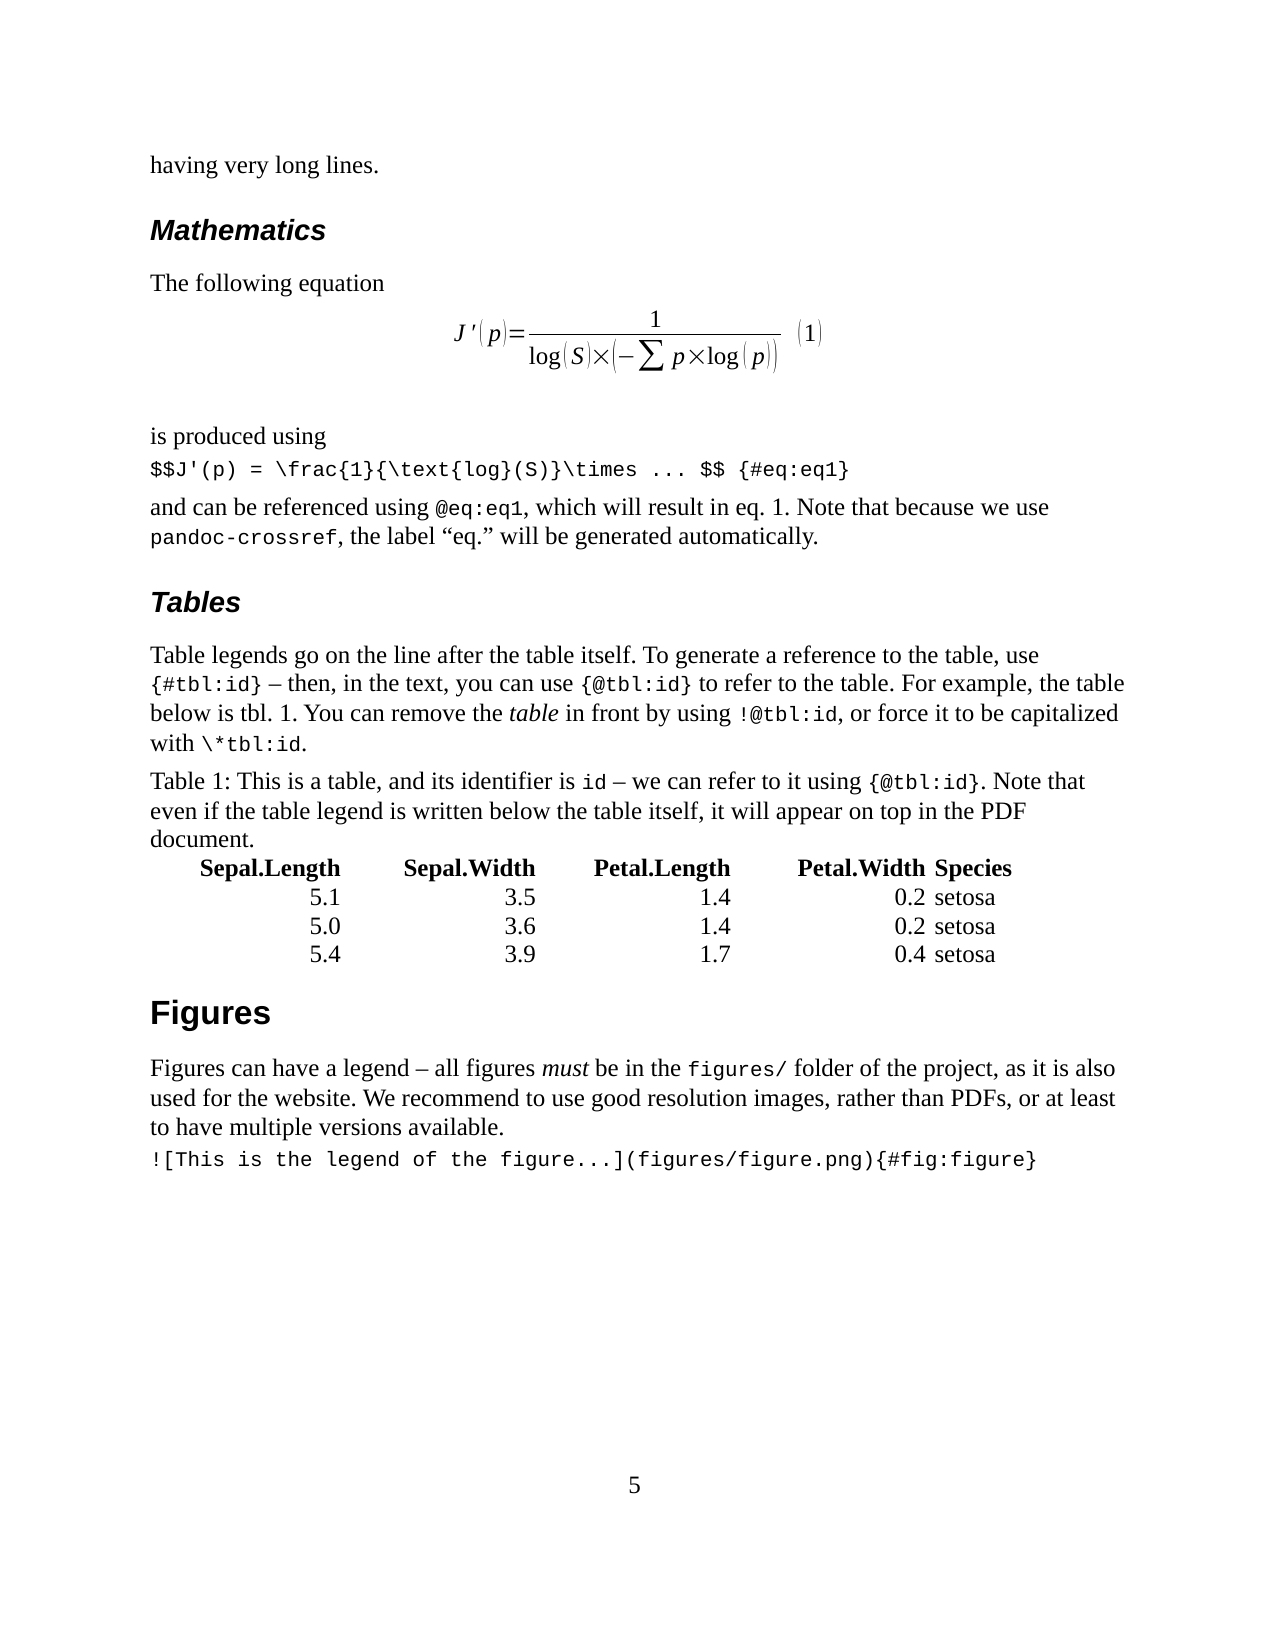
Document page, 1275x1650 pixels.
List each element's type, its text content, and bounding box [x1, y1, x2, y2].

subtitle Tables [150, 585, 1125, 618]
table_header Petal.Width [735, 853, 930, 882]
table_cell 1.4 [540, 882, 735, 911]
table_cell 1.7 [540, 940, 735, 968]
table_header Petal.Length [540, 853, 735, 882]
table_cell 5.1 [150, 882, 345, 911]
table_cell setosa [930, 911, 1125, 939]
table_cell 3.9 [345, 940, 540, 968]
table_cell 5.4 [150, 940, 345, 968]
subtitle Figures [150, 993, 1125, 1032]
table_cell 1.4 [540, 911, 735, 939]
subtitle Mathematics [150, 213, 1125, 246]
table_cell 5.0 [150, 911, 345, 939]
table_cell 0.4 [735, 940, 930, 968]
table_cell setosa [930, 940, 1125, 968]
text Figures can have a legend – all figures must be in the figures/ folder of the project, as it is also used for the website. We recommend to use good resolution images, rather than PDFs, or at least to have multiple versions available. [150, 1053, 1125, 1140]
table_header Sepal.Length [150, 853, 345, 882]
table_header Sepal.Width [345, 853, 540, 882]
table_cell 0.2 [735, 882, 930, 911]
table_cell 3.5 [345, 882, 540, 911]
table_header Species [930, 853, 1125, 882]
text and can be referenced using @eq:eq1, which will result in eq. 1. Note that because we use pandoc-crossref, the label “eq.” will be generated automatically. [150, 492, 1125, 551]
table_cell 0.2 [735, 911, 930, 939]
text $$J'(p) = \frac{1}{\text{log}(S)}\times ... $$ {#eq:eq1} [150, 459, 1125, 483]
table_cell setosa [930, 882, 1125, 911]
table_cell 3.6 [345, 911, 540, 939]
text Table legends go on the line after the table itself. To generate a reference to the table, use {#tbl:id} – then, in the text, you can use {@tbl:id} to refer to the table. For example, the table below is tbl. 1. You can remove the table in front by using !@tbl:id, or force it to be capitalized with \*tbl:id. [150, 640, 1125, 757]
text ![This is the legend of the figure...](figures/figure.png){#fig:figure} [150, 1149, 1125, 1173]
text is produced using [150, 421, 1125, 450]
text having very long lines. [150, 150, 1125, 179]
text Table 1: This is a table, and its identifier is id – we can refer to it using {@tbl:id}. Note that even if the table legend is written below the table itself, it will appear on top in the PDF document. [150, 766, 1125, 853]
text The following equation [150, 268, 1125, 296]
